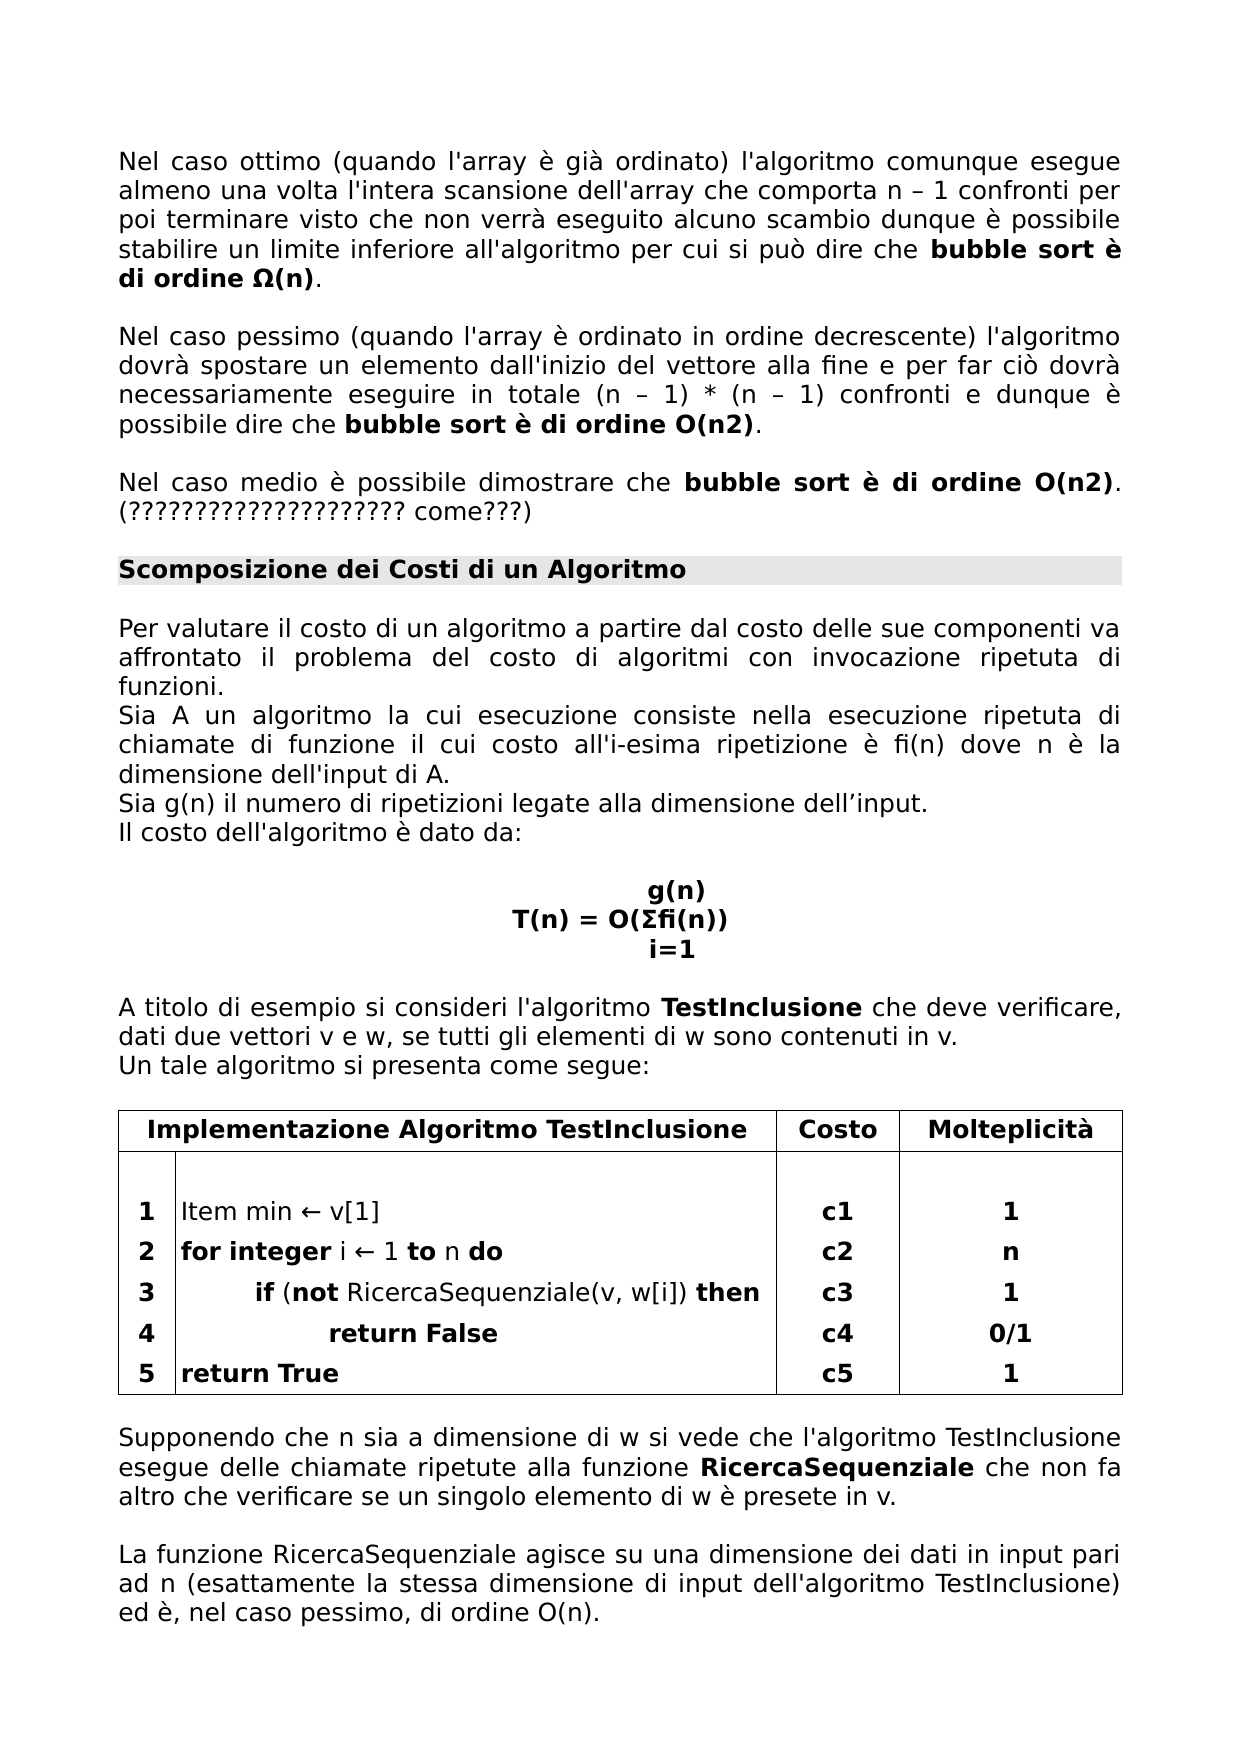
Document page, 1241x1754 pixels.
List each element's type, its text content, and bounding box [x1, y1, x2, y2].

text Scomposizione dei Costi di un Algoritmo [118, 556, 1122, 585]
table_header Costo [777, 1111, 899, 1151]
table_cell [176, 1152, 776, 1191]
text g(n) [118, 876, 1122, 906]
table_cell 1 [900, 1191, 1122, 1232]
table_header Implementazione Algoritmo TestInclusione [119, 1111, 776, 1151]
table_cell 1 [900, 1354, 1122, 1394]
text T(n) = O(Σfi(n)) [118, 906, 1122, 935]
text Nel caso ottimo (quando l'array è già ordinato) l'algoritmo comunque esegue almeno una volta l'intera scansione dell'array che comporta n – 1 confronti per poi terminare visto che non verrà eseguito alcuno scambio dunque è possibile stabilire un limite inferiore all'algoritmo per cui si può dire che bubble sort è di ordine Ω(n). [118, 147, 1122, 293]
table_cell [900, 1152, 1122, 1191]
table_cell 4 [119, 1313, 175, 1354]
table_cell c3 [777, 1273, 899, 1313]
table_cell return True [176, 1354, 776, 1394]
text Supponendo che n sia a dimensione di w si vede che l'algoritmo TestInclusione esegue delle chiamate ripetute alla funzione RicercaSequenziale che non fa altro che verificare se un singolo elemento di w è presete in v. [118, 1424, 1122, 1511]
text Il costo dell'algoritmo è dato da: [118, 818, 1122, 847]
table_cell return False [176, 1313, 776, 1354]
table_cell Item min ← v[1] [176, 1191, 776, 1232]
text A titolo di esempio si consideri l'algoritmo TestInclusione che deve verificare, dati due vettori v e w, se tutti gli elementi di w sono contenuti in v. [118, 993, 1122, 1051]
table_cell for integer i ← 1 to n do [176, 1232, 776, 1272]
table_cell [777, 1152, 899, 1191]
table_header Molteplicità [900, 1111, 1122, 1151]
text i=1 [118, 935, 1122, 964]
text Nel caso medio è possibile dimostrare che bubble sort è di ordine O(n2). (????????????????????? come???) [118, 468, 1122, 526]
text Un tale algoritmo si presenta come segue: [118, 1051, 1122, 1081]
text Nel caso pessimo (quando l'array è ordinato in ordine decrescente) l'algoritmo dovrà spostare un elemento dall'inizio del vettore alla fine e per far ciò dovrà necessariamente eseguire in totale (n – 1) * (n – 1) confronti e dunque è possibile dire che bubble sort è di ordine O(n2). [118, 322, 1122, 439]
table_cell 2 [119, 1232, 175, 1272]
table_cell c1 [777, 1191, 899, 1232]
table_cell [119, 1152, 175, 1191]
table_cell c5 [777, 1354, 899, 1394]
table_cell 0/1 [900, 1313, 1122, 1354]
table_cell 3 [119, 1273, 175, 1313]
table_cell if (not RicercaSequenziale(v, w[i]) then [176, 1273, 776, 1313]
table_cell 1 [119, 1191, 175, 1232]
table_cell c2 [777, 1232, 899, 1272]
text Sia A un algoritmo la cui esecuzione consiste nella esecuzione ripetuta di chiamate di funzione il cui costo all'i-esima ripetizione è fi(n) dove n è la dimensione dell'input di A. [118, 701, 1122, 789]
table_cell 1 [900, 1273, 1122, 1313]
text Per valutare il costo di un algoritmo a partire dal costo delle sue componenti va affrontato il problema del costo di algoritmi con invocazione ripetuta di funzioni. [118, 614, 1122, 701]
table_cell c4 [777, 1313, 899, 1354]
table_cell 5 [119, 1354, 175, 1394]
table_cell n [900, 1232, 1122, 1272]
text La funzione RicercaSequenziale agisce su una dimensione dei dati in input pari ad n (esattamente la stessa dimensione di input dell'algoritmo TestInclusione) ed è, nel caso pessimo, di ordine O(n). [118, 1540, 1122, 1628]
text Sia g(n) il numero di ripetizioni legate alla dimensione dell’input. [118, 789, 1122, 818]
